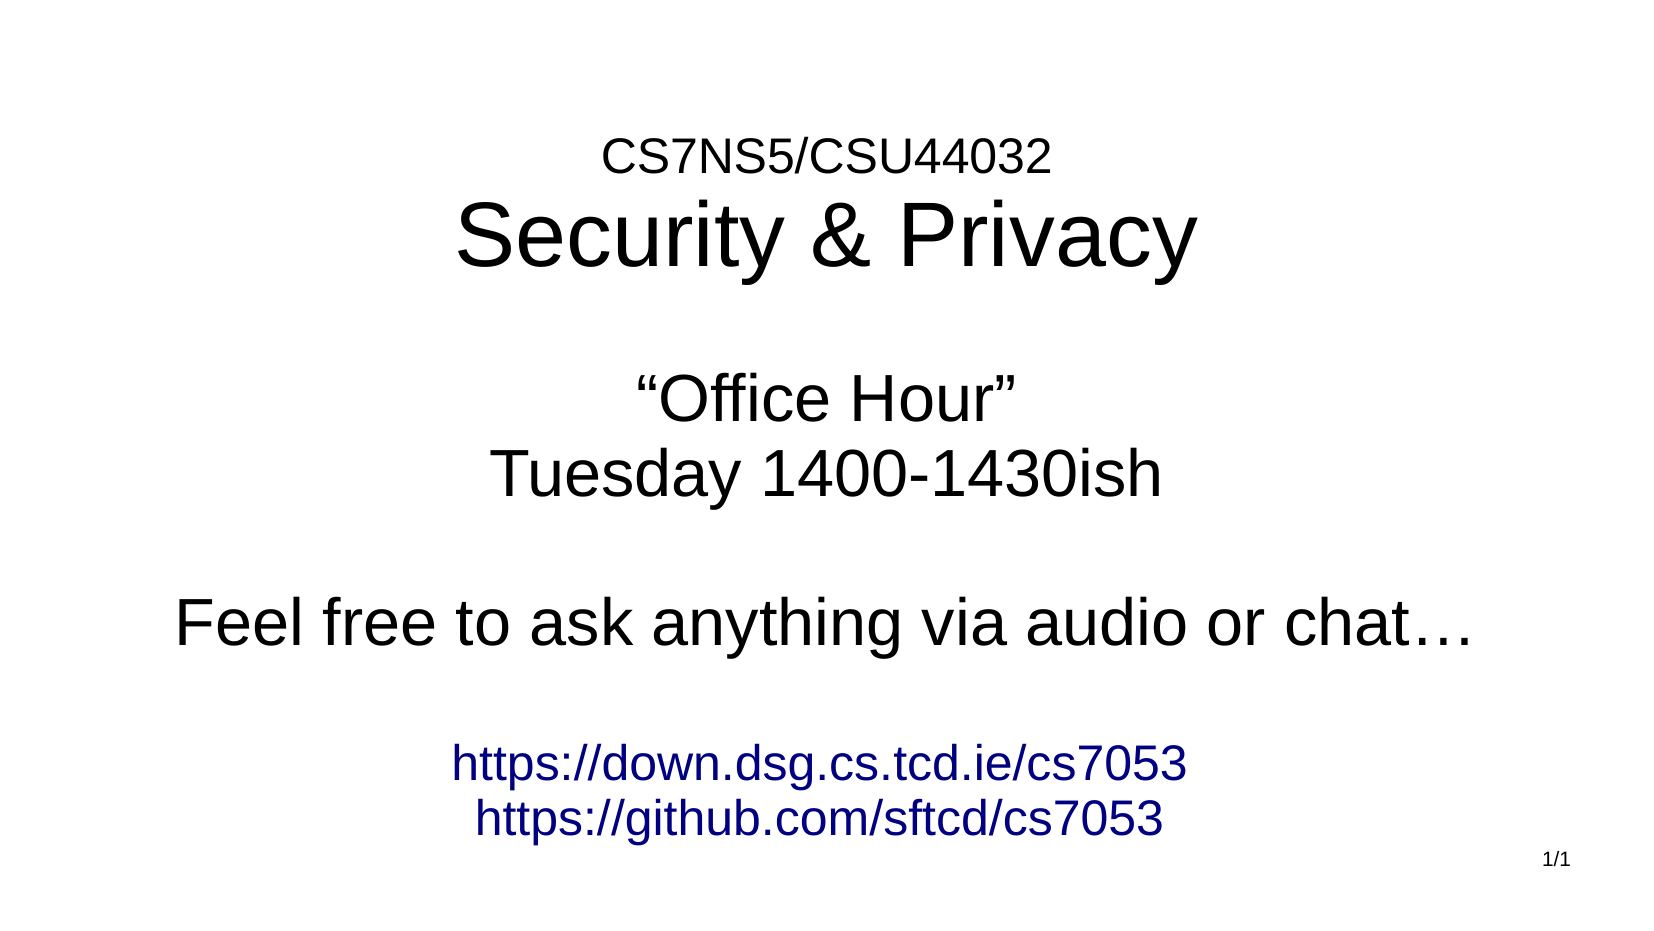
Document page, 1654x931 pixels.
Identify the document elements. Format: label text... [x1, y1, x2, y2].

subtitle CS7NS5/CSU44032 Security & Privacy “Office Hour” Tuesday 1400-1430ish Feel free to ask anything via audio or chat… https://down.dsg.cs.tcd.ie/cs7053 https://github.com/sftcd/cs7053 [82, 127, 1571, 847]
